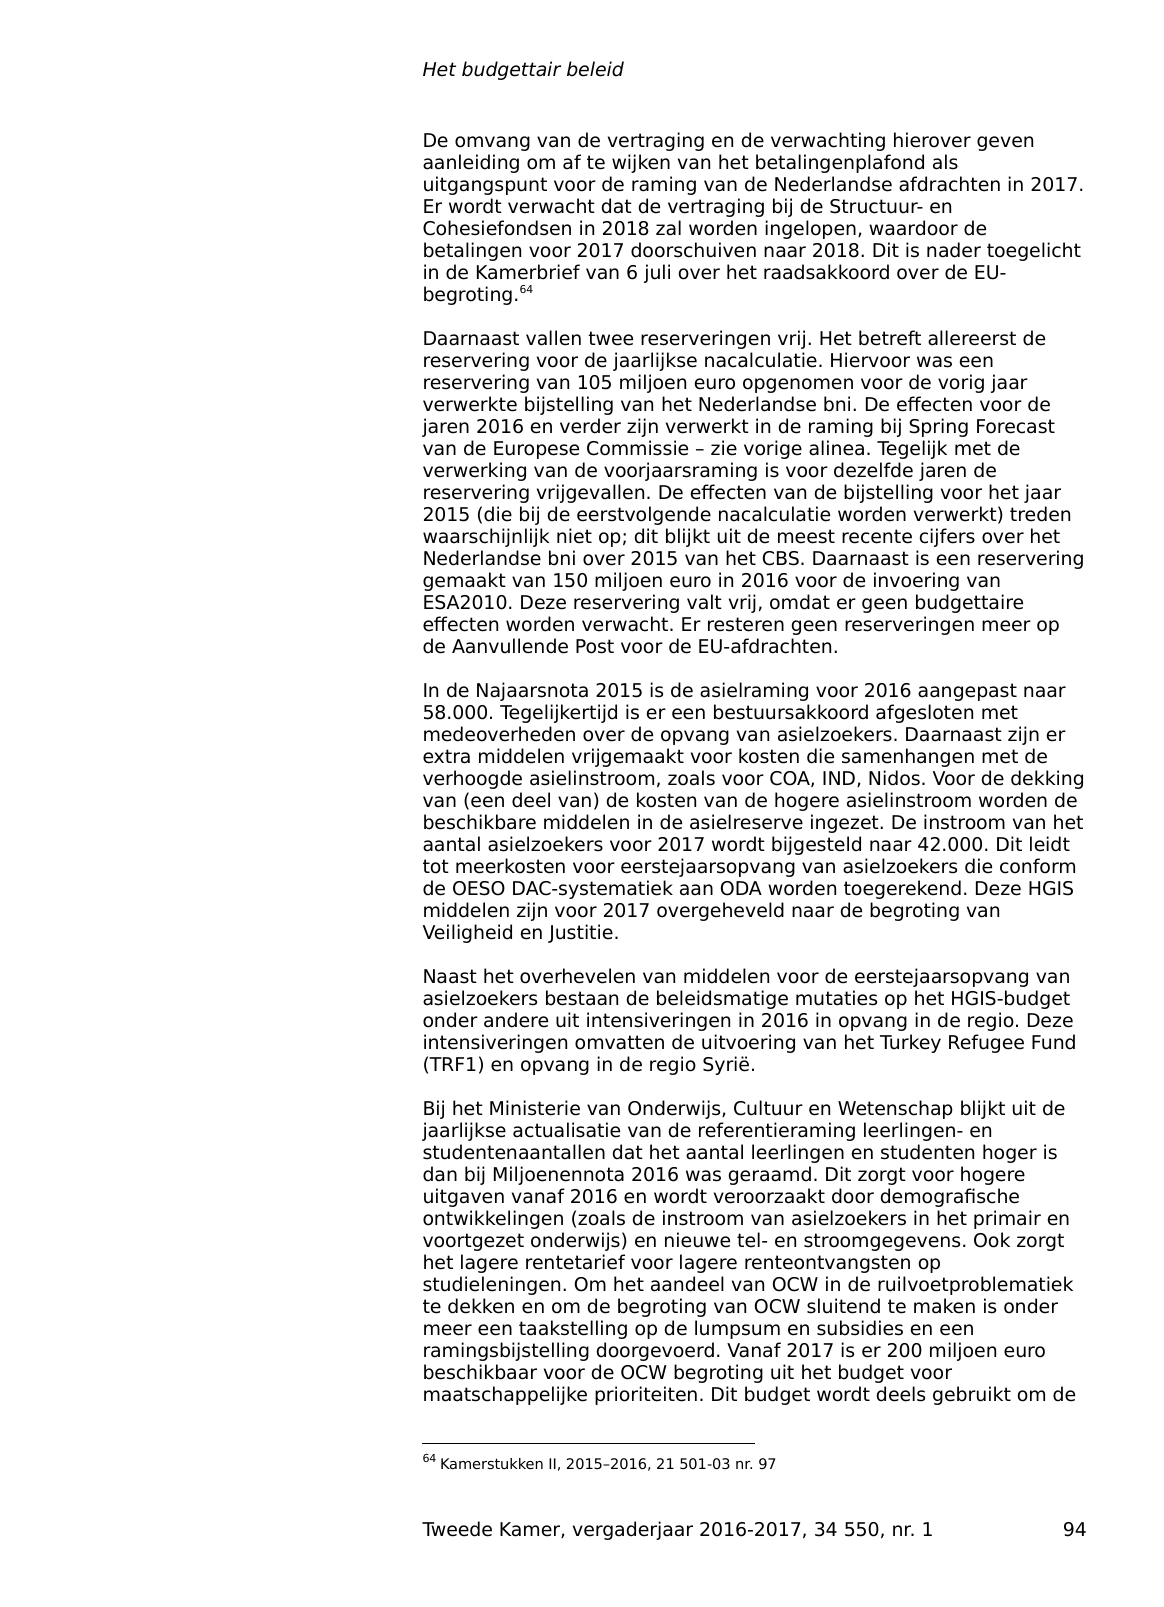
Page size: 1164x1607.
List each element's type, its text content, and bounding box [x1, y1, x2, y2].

text De omvang van de vertraging en de verwachting hierover geven aanleiding om af te wijken van het betalingenplafond als uitgangspunt voor de raming van de Nederlandse afdrachten in 2017. Er wordt verwacht dat de vertraging bij de Structuur- en Cohesiefondsen in 2018 zal worden ingelopen, waardoor de betalingen voor 2017 doorschuiven naar 2018. Dit is nader toegelicht in de Kamerbrief van 6 juli over het raadsakkoord over de EU-begroting. [422, 130, 1087, 306]
text Naast het overhevelen van middelen voor de eerstejaarsopvang van asielzoekers bestaan de beleidsmatige mutaties op het HGIS-budget onder andere uit intensiveringen in 2016 in opvang in de regio. Deze intensiveringen omvatten de uitvoering van het Turkey Refugee Fund (TRF1) en opvang in de regio Syrië. [422, 966, 1087, 1076]
text Daarnaast vallen twee reserveringen vrij. Het betreft allereerst de reservering voor de jaarlijkse nacalculatie. Hiervoor was een reservering van 105 miljoen euro opgenomen voor de vorig jaar verwerkte bijstelling van het Nederlandse bni. De effecten voor de jaren 2016 en verder zijn verwerkt in de raming bij Spring Forecast van de Europese Commissie – zie vorige alinea. Tegelijk met de verwerking van de voorjaarsraming is voor dezelfde jaren de reservering vrijgevallen. De effecten van de bijstelling voor het jaar 2015 (die bij de eerstvolgende nacalculatie worden verwerkt) treden waarschijnlijk niet op; dit blijkt uit de meest recente cijfers over het Nederlandse bni over 2015 van het CBS. Daarnaast is een reservering gemaakt van 150 miljoen euro in 2016 voor de invoering van ESA2010. Deze reservering valt vrij, omdat er geen budgettaire effecten worden verwacht. Er resteren geen reserveringen meer op de Aanvullende Post voor de EU-afdrachten. [422, 328, 1087, 658]
text In de Najaarsnota 2015 is de asielraming voor 2016 aangepast naar 58.000. Tegelijkertijd is er een bestuursakkoord afgesloten met medeoverheden over de opvang van asielzoekers. Daarnaast zijn er extra middelen vrijgemaakt voor kosten die samenhangen met de verhoogde asielinstroom, zoals voor COA, IND, Nidos. Voor de dekking van (een deel van) de kosten van de hogere asielinstroom worden de beschikbare middelen in de asielreserve ingezet. De instroom van het aantal asielzoekers voor 2017 wordt bijgesteld naar 42.000. Dit leidt tot meerkosten voor eerstejaarsopvang van asielzoekers die conform de OESO DAC-systematiek aan ODA worden toegerekend. Deze HGIS middelen zijn voor 2017 overgeheveld naar de begroting van Veiligheid en Justitie. [422, 680, 1087, 943]
text Bij het Ministerie van Onderwijs, Cultuur en Wetenschap blijkt uit de jaarlijkse actualisatie van de referentieraming leerlingen- en studentenaantallen dat het aantal leerlingen en studenten hoger is dan bij Miljoenennota 2016 was geraamd. Dit zorgt voor hogere uitgaven vanaf 2016 en wordt veroorzaakt door demografische ontwikkelingen (zoals de instroom van asielzoekers in het primair en voortgezet onderwijs) en nieuwe tel- en stroomgegevens. Ook zorgt het lagere rentetarief voor lagere renteontvangsten op studieleningen. Om het aandeel van OCW in de ruilvoetproblematiek te dekken en om de begroting van OCW sluitend te maken is onder meer een taakstelling op de lumpsum en subsidies en een ramingsbijstelling doorgevoerd. Vanaf 2017 is er 200 miljoen euro beschikbaar voor de OCW begroting uit het budget voor maatschappelijke prioriteiten. Dit budget wordt deels gebruikt om de [422, 1098, 1087, 1406]
text Kamerstukken II, 2015–2016, 21 501-03 nr. 97 [422, 1452, 1087, 1474]
